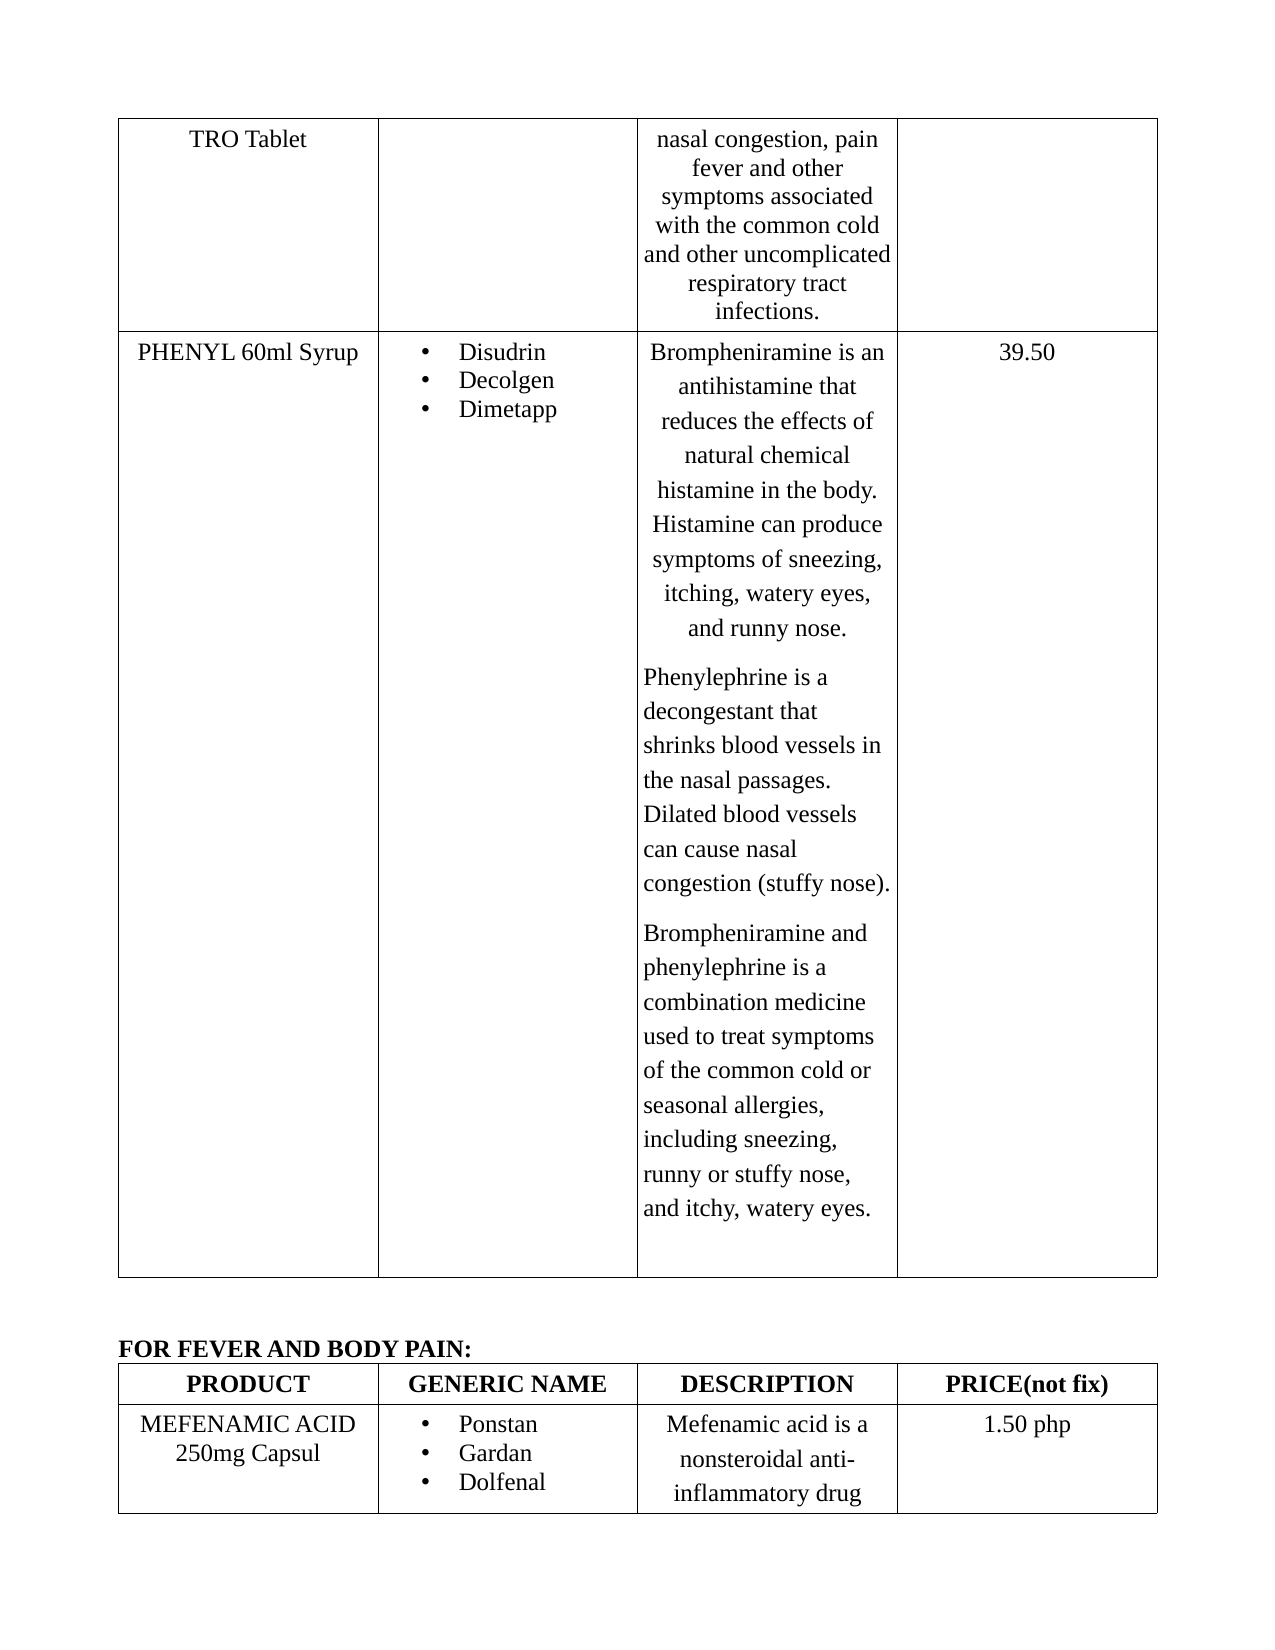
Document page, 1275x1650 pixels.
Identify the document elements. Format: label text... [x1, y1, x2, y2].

table_cell 1.50 php [898, 1405, 1157, 1513]
text FOR FEVER AND BODY PAIN: [118, 1334, 1157, 1363]
table_header PRICE(not fix) [898, 1364, 1157, 1404]
table_cell [898, 119, 1157, 331]
table_cell Ponstan Gardan Dolfenal [379, 1405, 637, 1513]
table_header DESCRIPTION [638, 1364, 897, 1404]
table_cell TRO Tablet [119, 119, 378, 331]
table_cell Disudrin Decolgen Dimetapp [379, 332, 637, 1277]
table_header GENERIC NAME [379, 1364, 637, 1404]
table_header PRODUCT [119, 1364, 378, 1404]
table_cell MEFENAMIC ACID 250mg Capsul [119, 1405, 378, 1513]
table_cell [379, 119, 637, 331]
table_cell 39.50 [898, 332, 1157, 1277]
table_cell nasal congestion, pain fever and other symptoms associated with the common cold and other uncomplicated respiratory tract infections. [638, 119, 897, 331]
table_cell Brompheniramine is an antihistamine that reduces the effects of natural chemical histamine in the body. Histamine can produce symptoms of sneezing, itching, watery eyes, and runny nose. Phenylephrine is a decongestant that shrinks blood vessels in the nasal passages. Dilated blood vessels can cause nasal congestion (stuffy nose). Brompheniramine and phenylephrine is a combination medicine used to treat symptoms of the common cold or seasonal allergies, including sneezing, runny or stuffy nose, and itchy, watery eyes. [638, 332, 897, 1277]
table_cell Mefenamic acid is a nonsteroidal anti-inflammatory drug [638, 1405, 897, 1513]
table_cell PHENYL 60ml Syrup [119, 332, 378, 1277]
